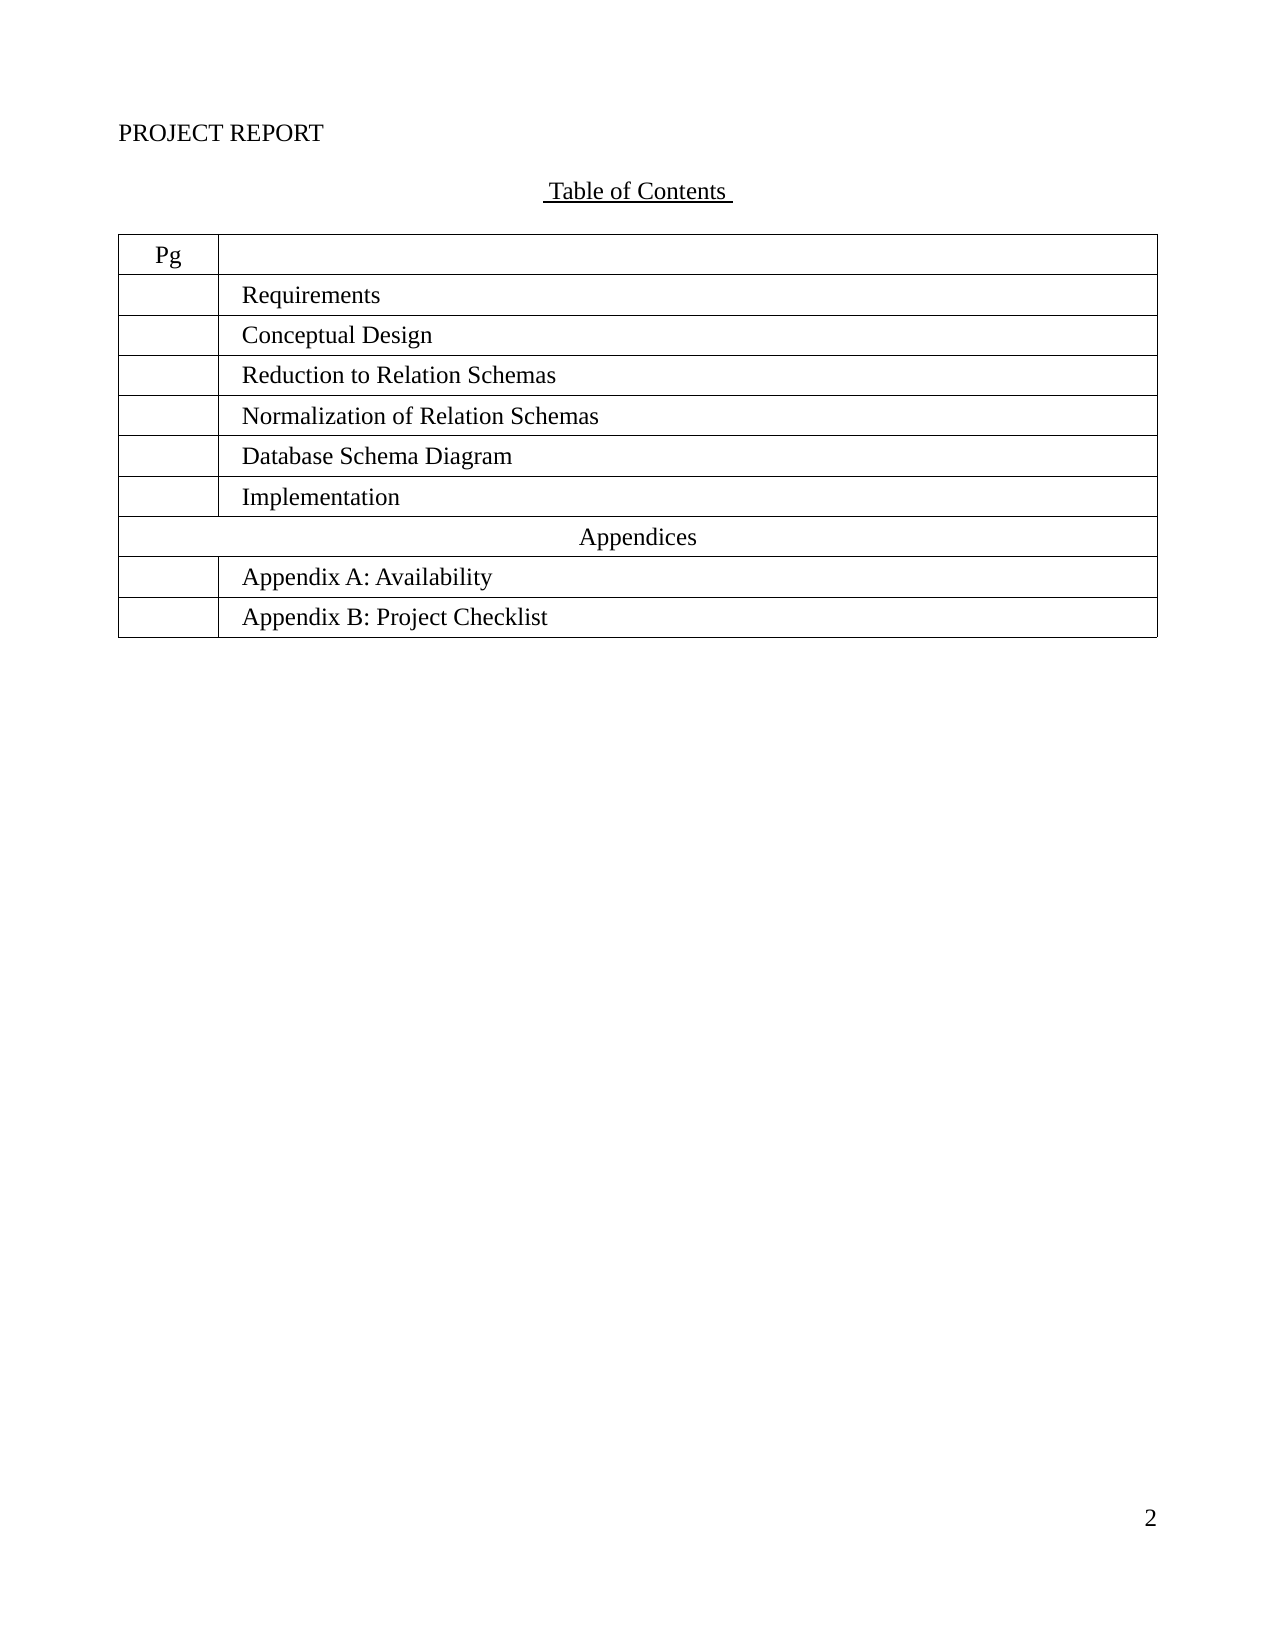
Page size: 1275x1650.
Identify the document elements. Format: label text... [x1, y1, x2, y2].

table_cell Database Schema Diagram [219, 436, 1157, 476]
text Table of Contents [118, 176, 1157, 205]
table_cell [119, 557, 218, 597]
table_cell [119, 436, 218, 476]
table_cell Conceptual Design [219, 316, 1157, 355]
table_cell Appendix B: Project Checklist [219, 598, 1157, 637]
table_cell Appendices [119, 517, 1157, 556]
table_cell [119, 477, 218, 516]
table_cell Reduction to Relation Schemas [219, 356, 1157, 395]
table_cell [119, 275, 218, 314]
table_header [219, 235, 1157, 274]
table_cell Implementation [219, 477, 1157, 516]
table_cell Requirements [219, 275, 1157, 314]
table_cell [119, 316, 218, 355]
table_cell [119, 598, 218, 637]
table_cell Appendix A: Availability [219, 557, 1157, 597]
table_cell [119, 396, 218, 435]
table_header Pg [119, 235, 218, 274]
table_cell [119, 356, 218, 395]
table_cell Normalization of Relation Schemas [219, 396, 1157, 435]
